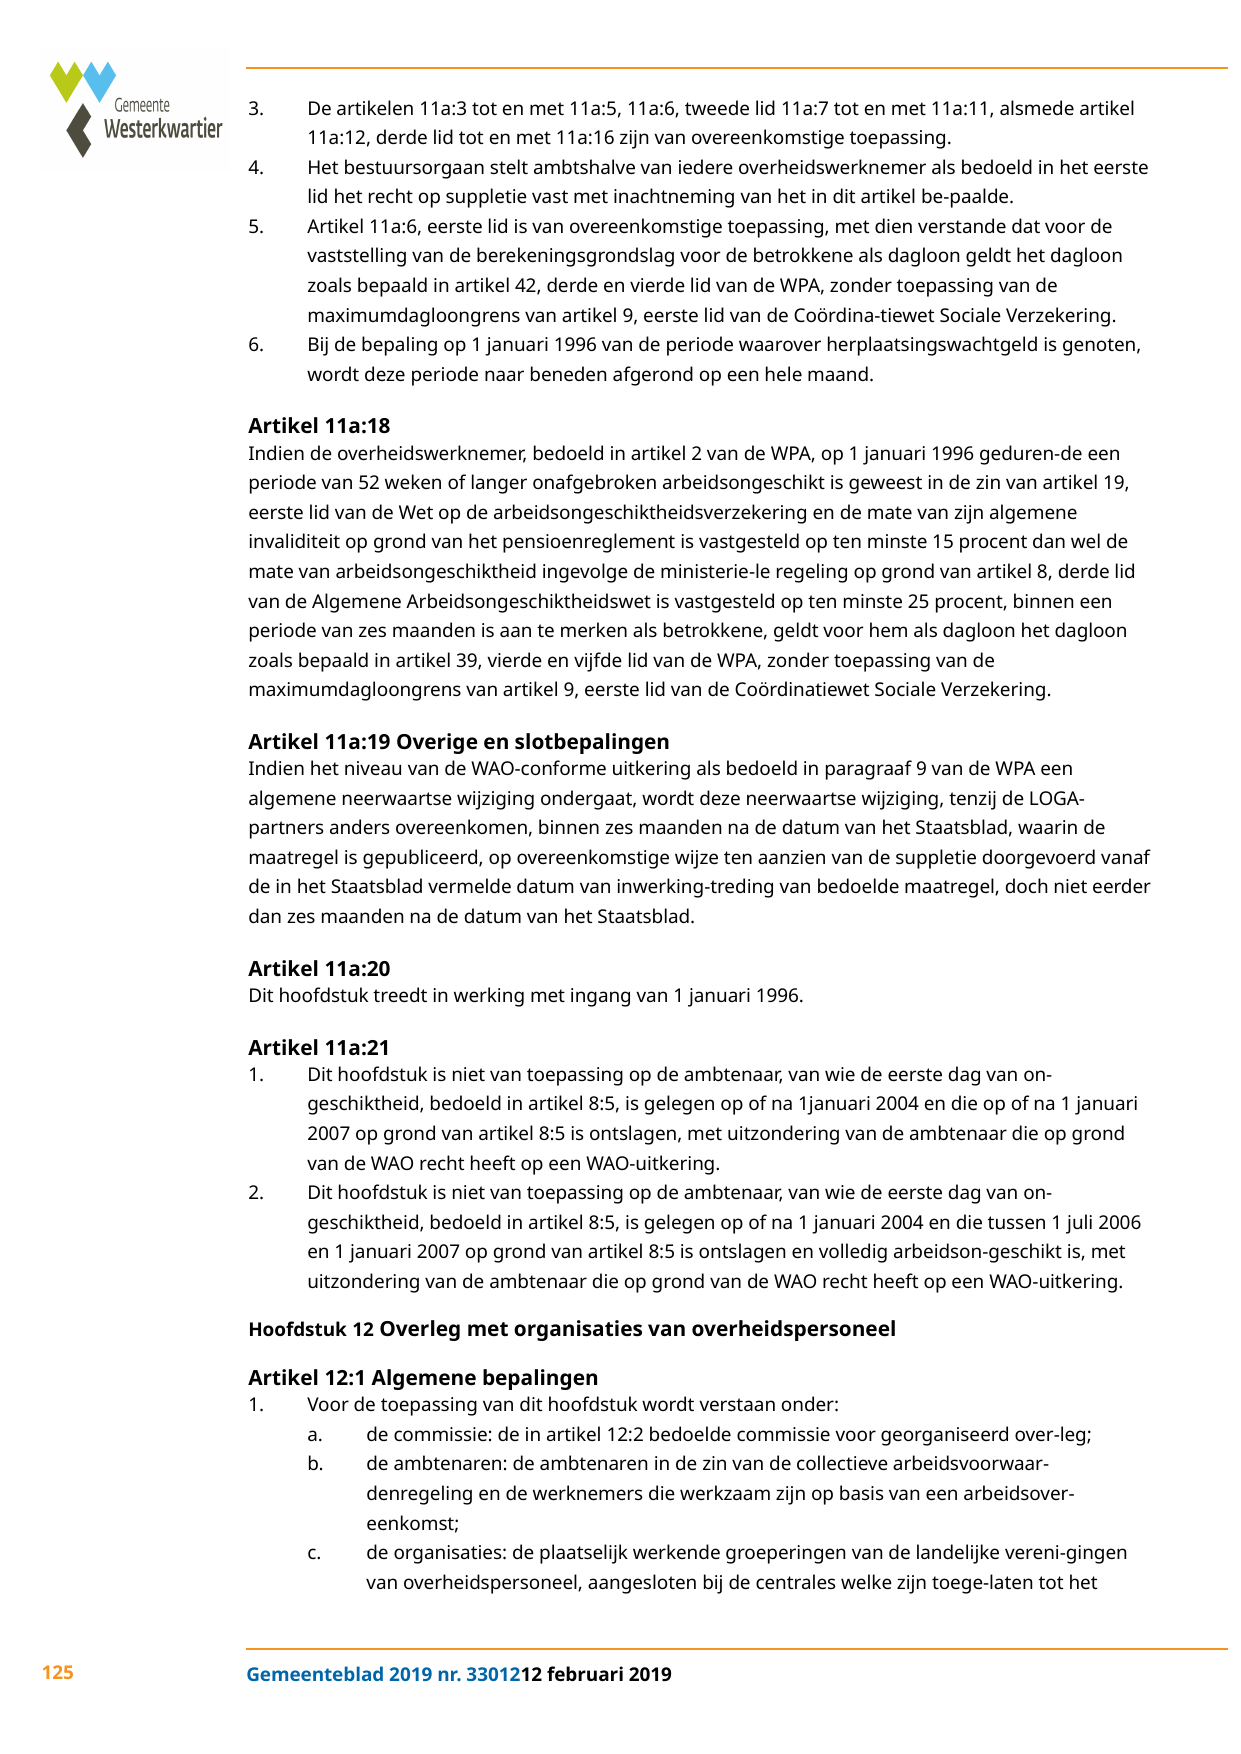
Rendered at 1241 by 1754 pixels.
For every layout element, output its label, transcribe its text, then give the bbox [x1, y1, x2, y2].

list Voor de toepassing van dit hoofdstuk wordt verstaan onder: [248, 1391, 1152, 1417]
list Bij de bepaling op 1 januari 1996 van de periode waarover herplaatsingswachtgeld is genoten, wordt deze periode naar beneden afgerond op een hele maand. [248, 331, 1152, 387]
list Het bestuursorgaan stelt ambtshalve van iedere overheidswerknemer als bedoeld in het eerste lid het recht op suppletie vast met inachtneming van het in dit artikel be-paalde. [248, 154, 1152, 209]
list Artikel 11a:6, eerste lid is van overeenkomstige toepassing, met dien verstande dat voor de vaststelling van de berekeningsgrondslag voor de betrokkene als dagloon geldt het dagloon zoals bepaald in artikel 42, derde en vierde lid van de WPA, zonder toepassing van de maximumdagloongrens van artikel 9, eerste lid van de Coördina-tiewet Sociale Verzekering. [248, 213, 1152, 328]
list De artikelen 11a:3 tot en met 11a:5, 11a:6, tweede lid 11a:7 tot en met 11a:11, alsmede artikel 11a:12, derde lid tot en met 11a:16 zijn van overeenkomstige toepassing. [248, 95, 1152, 150]
list de ambtenaren: de ambtenaren in de zin van de collectieve arbeidsvoorwaar-denregeling en de werknemers die werkzaam zijn op basis van een arbeidsover-eenkomst; [307, 1451, 1152, 1536]
text Artikel 11a:20 [248, 954, 1152, 982]
list de commissie: de in artikel 12:2 bedoelde commissie voor georganiseerd over-leg; [307, 1421, 1152, 1447]
text Artikel 11a:21 [248, 1033, 1152, 1061]
text Hoofdstuk 12 Overleg met organisaties van overheidspersoneel [248, 1314, 1152, 1342]
list de organisaties: de plaatselijk werkende groeperingen van de landelijke vereni-gingen van overheidspersoneel, aangesloten bij de centrales welke zijn toege-laten tot het [307, 1539, 1152, 1595]
list Dit hoofdstuk is niet van toepassing op de ambtenaar, van wie de eerste dag van on-geschiktheid, bedoeld in artikel 8:5, is gelegen op of na 1januari 2004 en die op of na 1 januari 2007 op grond van artikel 8:5 is ontslagen, met uitzondering van de ambtenaar die op grond van de WAO recht heeft op een WAO-uitkering. [248, 1061, 1152, 1176]
text Dit hoofdstuk treedt in werking met ingang van 1 januari 1996. [248, 982, 1152, 1008]
text Indien het niveau van de WAO-conforme uitkering als bedoeld in paragraaf 9 van de WPA een algemene neerwaartse wijziging ondergaat, wordt deze neerwaartse wijziging, tenzij de LOGA-partners anders overeenkomen, binnen zes maanden na de datum van het Staatsblad, waarin de maatregel is gepubliceerd, op overeenkomstige wijze ten aanzien van de suppletie doorgevoerd vanaf de in het Staatsblad vermelde datum van inwerking-treding van bedoelde maatregel, doch niet eerder dan zes maanden na de datum van het Staatsblad. [248, 755, 1152, 929]
text Artikel 11a:19 Overige en slotbepalingen [248, 727, 1152, 755]
text Artikel 11a:18 [248, 411, 1152, 440]
picture [41, 47, 231, 172]
text Artikel 12:1 Algemene bepalingen [248, 1363, 1152, 1391]
list Dit hoofdstuk is niet van toepassing op de ambtenaar, van wie de eerste dag van on-geschiktheid, bedoeld in artikel 8:5, is gelegen op of na 1 januari 2004 en die tussen 1 juli 2006 en 1 januari 2007 op grond van artikel 8:5 is ontslagen en volledig arbeidson-geschikt is, met uitzondering van de ambtenaar die op grond van de WAO recht heeft op een WAO-uitkering. [248, 1179, 1152, 1294]
text Indien de overheidswerknemer, bedoeld in artikel 2 van de WPA, op 1 januari 1996 geduren-de een periode van 52 weken of langer onafgebroken arbeidsongeschikt is geweest in de zin van artikel 19, eerste lid van de Wet op de arbeidsongeschiktheidsverzekering en de mate van zijn algemene invaliditeit op grond van het pensioenreglement is vastgesteld op ten minste 15 procent dan wel de mate van arbeidsongeschiktheid ingevolge de ministerie-le regeling op grond van artikel 8, derde lid van de Algemene Arbeidsongeschiktheidswet is vastgesteld op ten minste 25 procent, binnen een periode van zes maanden is aan te merken als betrokkene, geldt voor hem als dagloon het dagloon zoals bepaald in artikel 39, vierde en vijfde lid van de WPA, zonder toepassing van de maximumdagloongrens van artikel 9, eerste lid van de Coördinatiewet Sociale Verzekering. [248, 440, 1152, 702]
